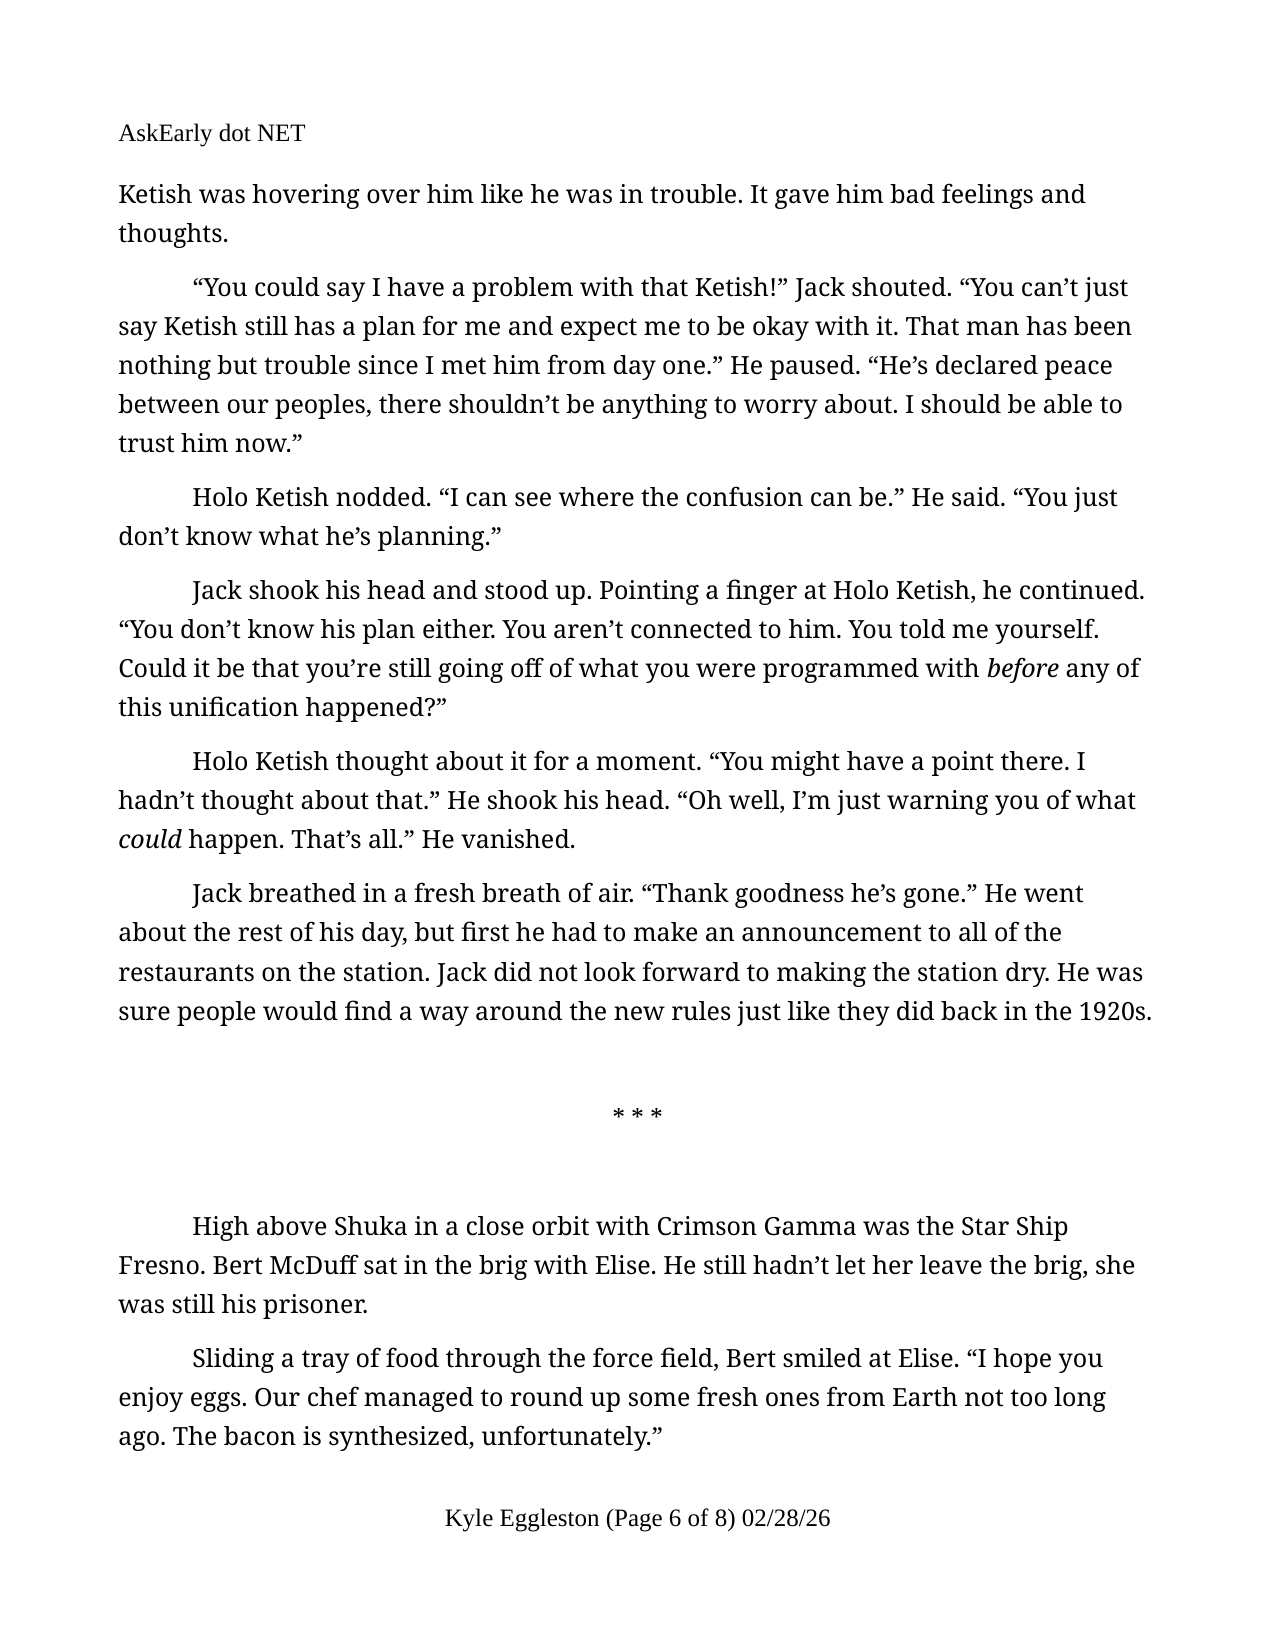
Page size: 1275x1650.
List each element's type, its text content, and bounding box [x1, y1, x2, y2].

text Jack breathed in a fresh breath of air. “Thank goodness he’s gone.” He went about the rest of his day, but first he had to make an announcement to all of the restaurants on the station. Jack did not look forward to making the station dry. He was sure people would find a way around the new rules just like they did back in the 1920s. [118, 876, 1157, 1027]
text “You could say I have a problem with that Ketish!” Jack shouted. “You can’t just say Ketish still has a plan for me and expect me to be okay with it. That man has been nothing but trouble since I met him from day one.” He paused. “He’s declared peace between our peoples, there shouldn’t be anything to worry about. I should be able to trust him now.” [118, 269, 1157, 460]
text High above Shuka in a close orbit with Crimson Gamma was the Star Ship Fresno. Bert McDuff sat in the brig with Elise. He still hadn’t let her leave the brig, she was still his prisoner. [118, 1208, 1157, 1321]
text Holo Ketish nodded. “I can see where the confusion can be.” He said. “You just don’t know what he’s planning.” [118, 480, 1157, 553]
text Holo Ketish thought about it for a moment. “You might have a point there. I hadn’t thought about that.” He shook his head. “Oh well, I’m just warning you of what could happen. That’s all.” He vanished. [118, 744, 1157, 856]
text * * * [118, 1101, 1157, 1135]
text Ketish was hovering over him like he was in trouble. It gave him bad feelings and thoughts. [118, 176, 1157, 249]
text Jack shook his head and stood up. Pointing a finger at Holo Ketish, he continued. “You don’t know his plan either. You aren’t connected to him. You told me yourself. Could it be that you’re still going off of what you were programmed with before any of this unification happened?” [118, 573, 1157, 724]
text Sliding a tray of food through the force field, Bert smiled at Elise. “I hope you enjoy eggs. Our chef managed to round up some fresh ones from Earth not too long ago. The bacon is synthesized, unfortunately.” [118, 1341, 1157, 1453]
